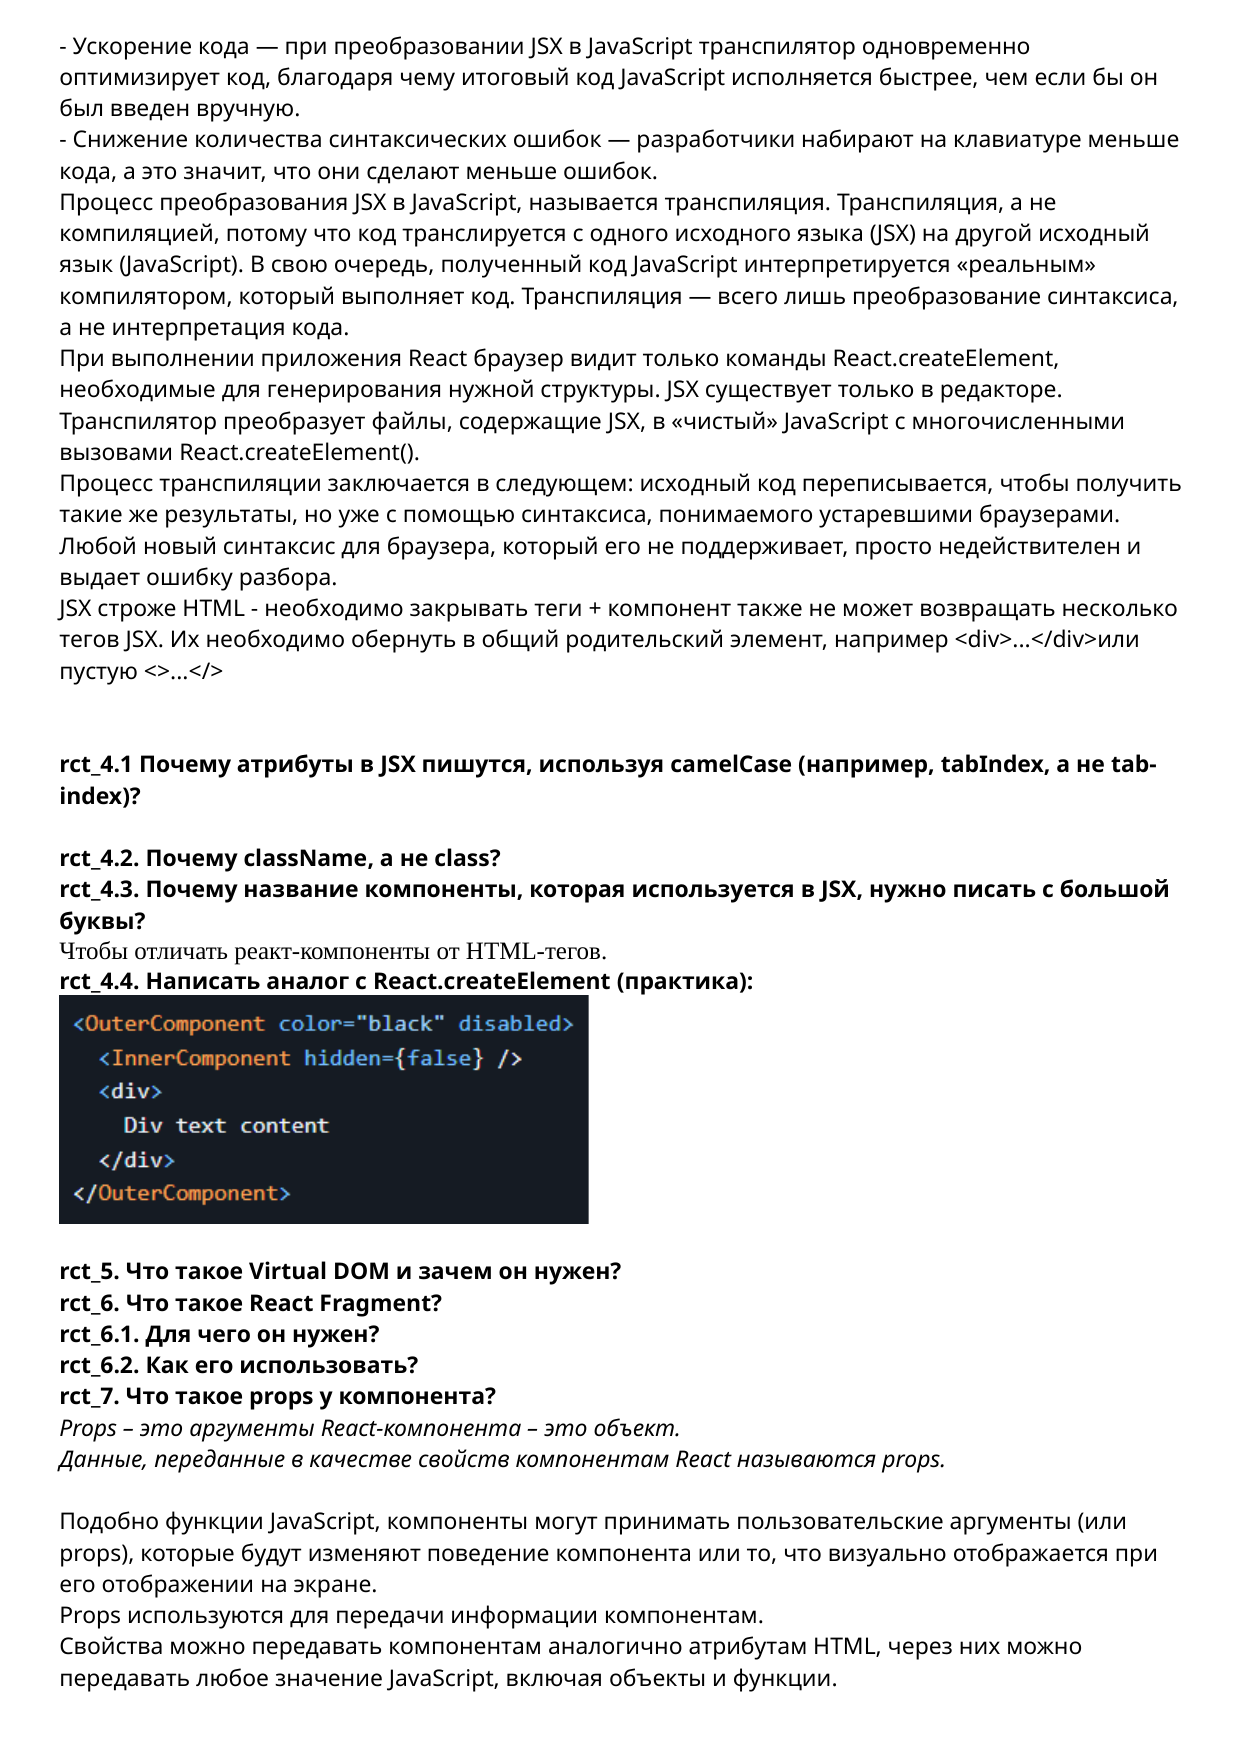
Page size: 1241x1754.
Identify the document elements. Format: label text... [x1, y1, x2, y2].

text rct_6. Что такое React Fragment? [59, 1286, 1196, 1318]
text Props – это аргументы React-компонента – это объект. [59, 1411, 1196, 1443]
text Процесс преобразования JSX в JavaScript, называется транспиляция. Транспиляция, а не компиляцией, потому что код транслируется с одного исходного языка (JSX) на другой исходный язык (JavaScript). В свою очередь, полученный код JavaScript интерпретируется «реальным» компилятором, который выполняет код. Транспиляция — всего лишь преобразование синтаксиса, а не интерпретация кода. [59, 186, 1196, 342]
text rct_4.4. Написать аналог с React.createElement (практика): [59, 964, 1196, 996]
text rct_4.2. Почему className, а не class? [59, 842, 1196, 873]
text Чтобы отличать реакт-компоненты от HTML-тегов. [59, 936, 1196, 964]
text Данные, переданные в качестве свойств компонентам React называются props. [59, 1443, 1196, 1474]
text rct_7. Что такое props у компонента? [59, 1380, 1196, 1411]
text - Снижение количества синтаксических ошибок — разработчики набирают на клавиатуре меньше кода, а это значит, что они сделают меньше ошибок. [59, 123, 1196, 186]
text При выполнении приложения React браузер видит только команды React.createElement, необходимые для генерирования нужной структуры. JSX существует только в редакторе. Транспилятор преобразует файлы, содержащие JSX, в «чистый» JavaScript с многочисленными вызовами React.createElement(). [59, 342, 1196, 467]
text JSX строже HTML - необходимо закрывать теги + компонент также не может возвращать несколько тегов JSX. Их необходимо обернуть в общий родительский элемент, например <div>...</div>или пустую <>...</> [59, 592, 1196, 686]
text - Ускорение кода — при преобразовании JSX в JavaScript транспилятор одновременно оптимизирует код, благодаря чему итоговый код JavaScript исполняется быстрее, чем если бы он был введен вручную. [59, 29, 1196, 123]
text rct_4.3. Почему название компоненты, которая используется в JSX, нужно писать с большой буквы? [59, 873, 1196, 936]
text Подобно функции JavaScript, компоненты могут принимать пользовательские аргументы (или props), которые будут изменяют поведение компонента или то, что визуально отображается при его отображении на экране. [59, 1505, 1196, 1599]
text Свойства можно передавать компонентам аналогично атрибутам HTML, через них можно передавать любое значение JavaScript, включая объекты и функции. [59, 1630, 1196, 1693]
picture [59, 995, 589, 1224]
text rct_4.1 Почему атрибуты в JSX пишутся, используя camelCase (например, tabIndex, а не tab-index)? [59, 748, 1196, 811]
text rct_6.2. Как его использовать? [59, 1349, 1196, 1380]
text Процесс транспиляции заключается в следующем: исходный код переписывается, чтобы получить такие же результаты, но уже с помощью синтаксиса, понимаемого устаревшими браузерами. Любой новый синтаксис для браузера, который его не поддерживает, просто недействителен и выдает ошибку разбора. [59, 467, 1196, 592]
text rct_5. Что такое Virtual DOM и зачем он нужен? [59, 1255, 1196, 1286]
text Props используются для передачи информации компонентам. [59, 1599, 1196, 1630]
text rct_6.1. Для чего он нужен? [59, 1318, 1196, 1349]
